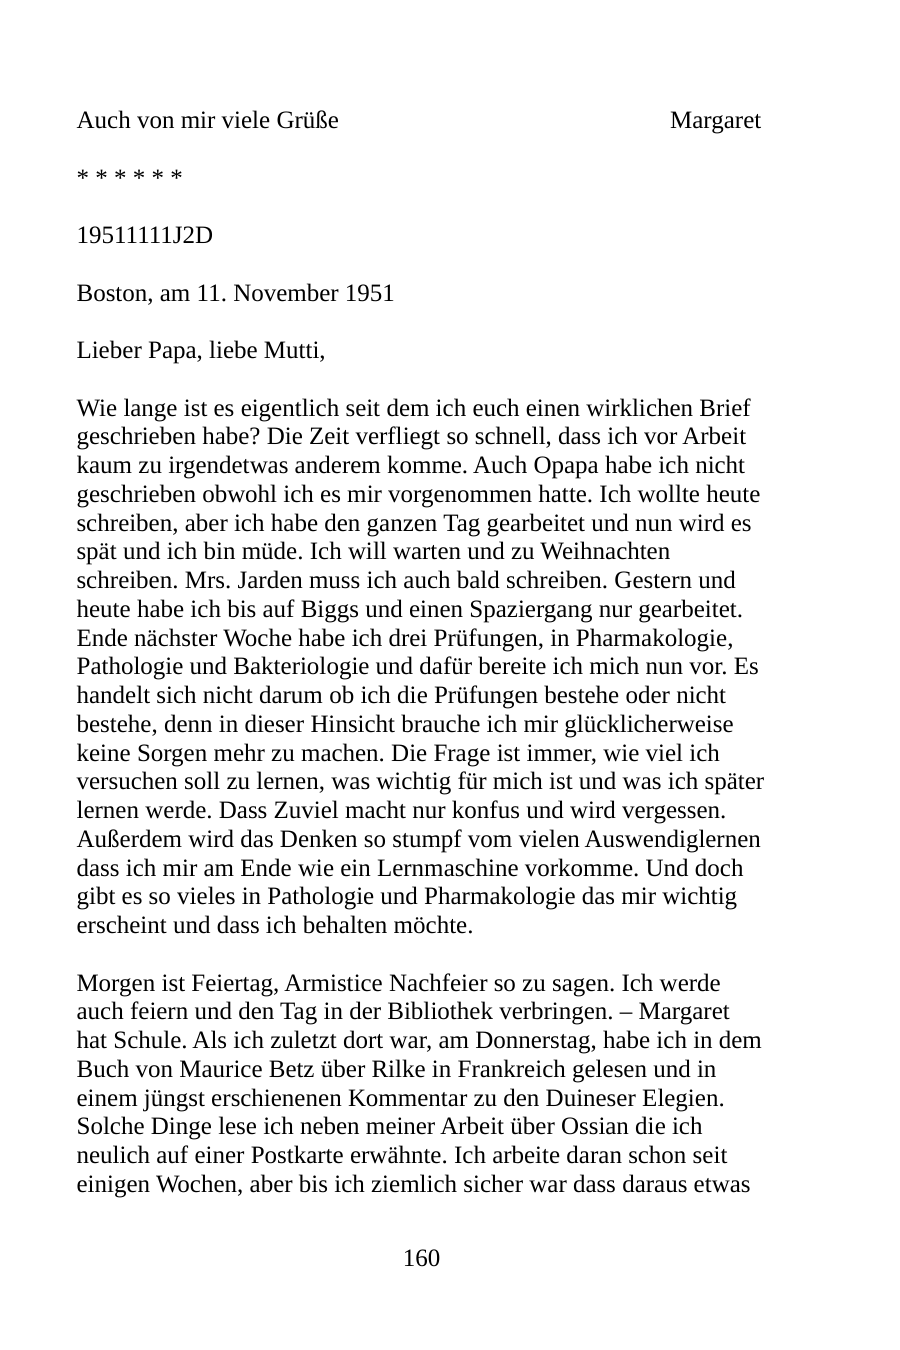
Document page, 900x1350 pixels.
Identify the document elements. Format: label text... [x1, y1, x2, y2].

text Wie lange ist es eigentlich seit dem ich euch einen wirklichen Brief geschrieben habe? Die Zeit verfliegt so schnell, dass ich vor Arbeit kaum zu irgendetwas anderem komme. Auch Opapa habe ich nicht geschrieben obwohl ich es mir vorgenommen hatte. Ich wollte heute schreiben, aber ich habe den ganzen Tag gearbeitet und nun wird es spät und ich bin müde. Ich will warten und zu Weihnachten schreiben. Mrs. Jarden muss ich auch bald schreiben. Gestern und heute habe ich bis auf Biggs und einen Spaziergang nur gearbeitet. Ende nächster Woche habe ich drei Prüfungen, in Pharmakologie, Pathologie und Bakteriologie und dafür bereite ich mich nun vor. Es handelt sich nicht darum ob ich die Prüfungen bestehe oder nicht bestehe, denn in dieser Hinsicht brauche ich mir glücklicherweise keine Sorgen mehr zu machen. Die Frage ist immer, wie viel ich versuchen soll zu lernen, was wichtig für mich ist und was ich später lernen werde. Dass Zuviel macht nur konfus und wird vergessen. Außerdem wird das Denken so stumpf vom vielen Auswendiglernen dass ich mir am Ende wie ein Lernmaschine vorkomme. Und doch gibt es so vieles in Pathologie und Pharmakologie das mir wichtig erscheint und dass ich behalten möchte. [76, 393, 766, 939]
text Morgen ist Feiertag, Armistice Nachfeier so zu sagen. Ich werde auch feiern und den Tag in der Bibliothek verbringen. – Margaret hat Schule. Als ich zuletzt dort war, am Donnerstag, habe ich in dem Buch von Maurice Betz über Rilke in Frankreich gelesen und in einem jüngst erschienenen Kommentar zu den Duineser Elegien. Solche Dinge lese ich neben meiner Arbeit über Ossian die ich neulich auf einer Postkarte erwähnte. Ich arbeite daran schon seit einigen Wochen, aber bis ich ziemlich sicher war dass daraus etwas [76, 968, 766, 1198]
text Lieber Papa, liebe Mutti, [76, 335, 766, 364]
text 19511111J2D [76, 220, 766, 249]
text Auch von mir viele Grüße Margaret [76, 105, 766, 134]
text Boston, am 11. November 1951 [76, 278, 766, 306]
text * * * * * * [76, 163, 766, 191]
